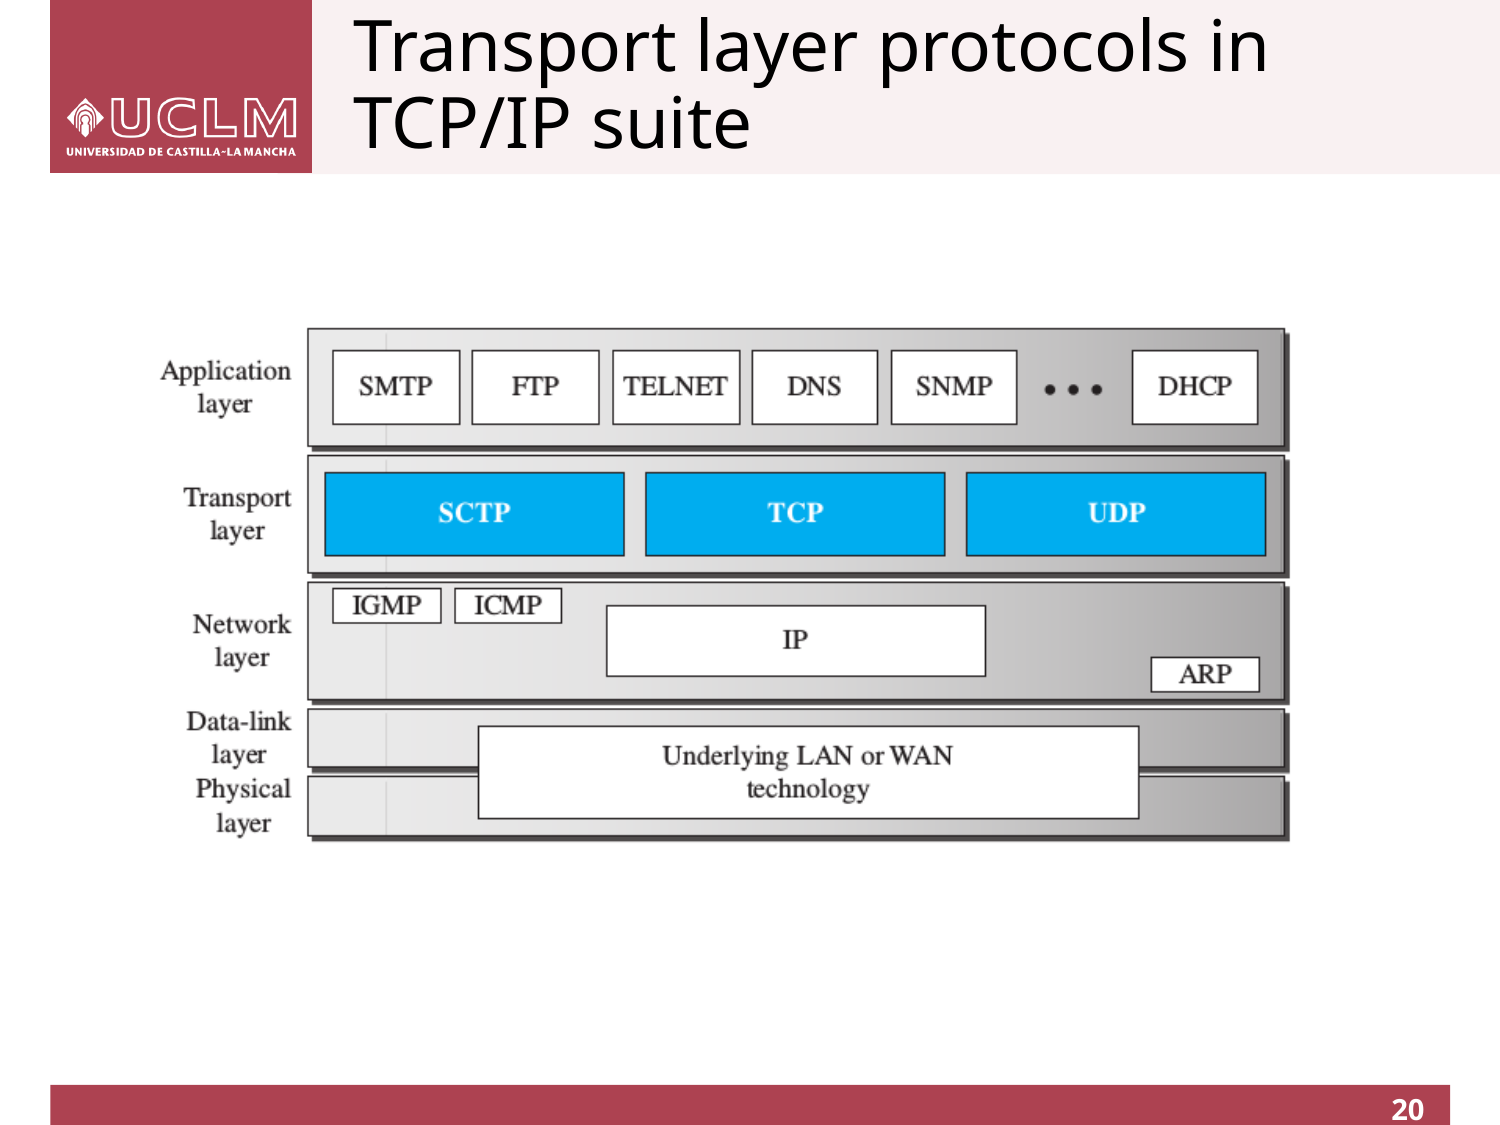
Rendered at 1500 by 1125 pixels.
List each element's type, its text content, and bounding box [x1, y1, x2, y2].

picture [151, 322, 1312, 851]
picture [50, 0, 312, 173]
title Transport layer protocols in TCP/IP suite [353, 6, 1425, 168]
